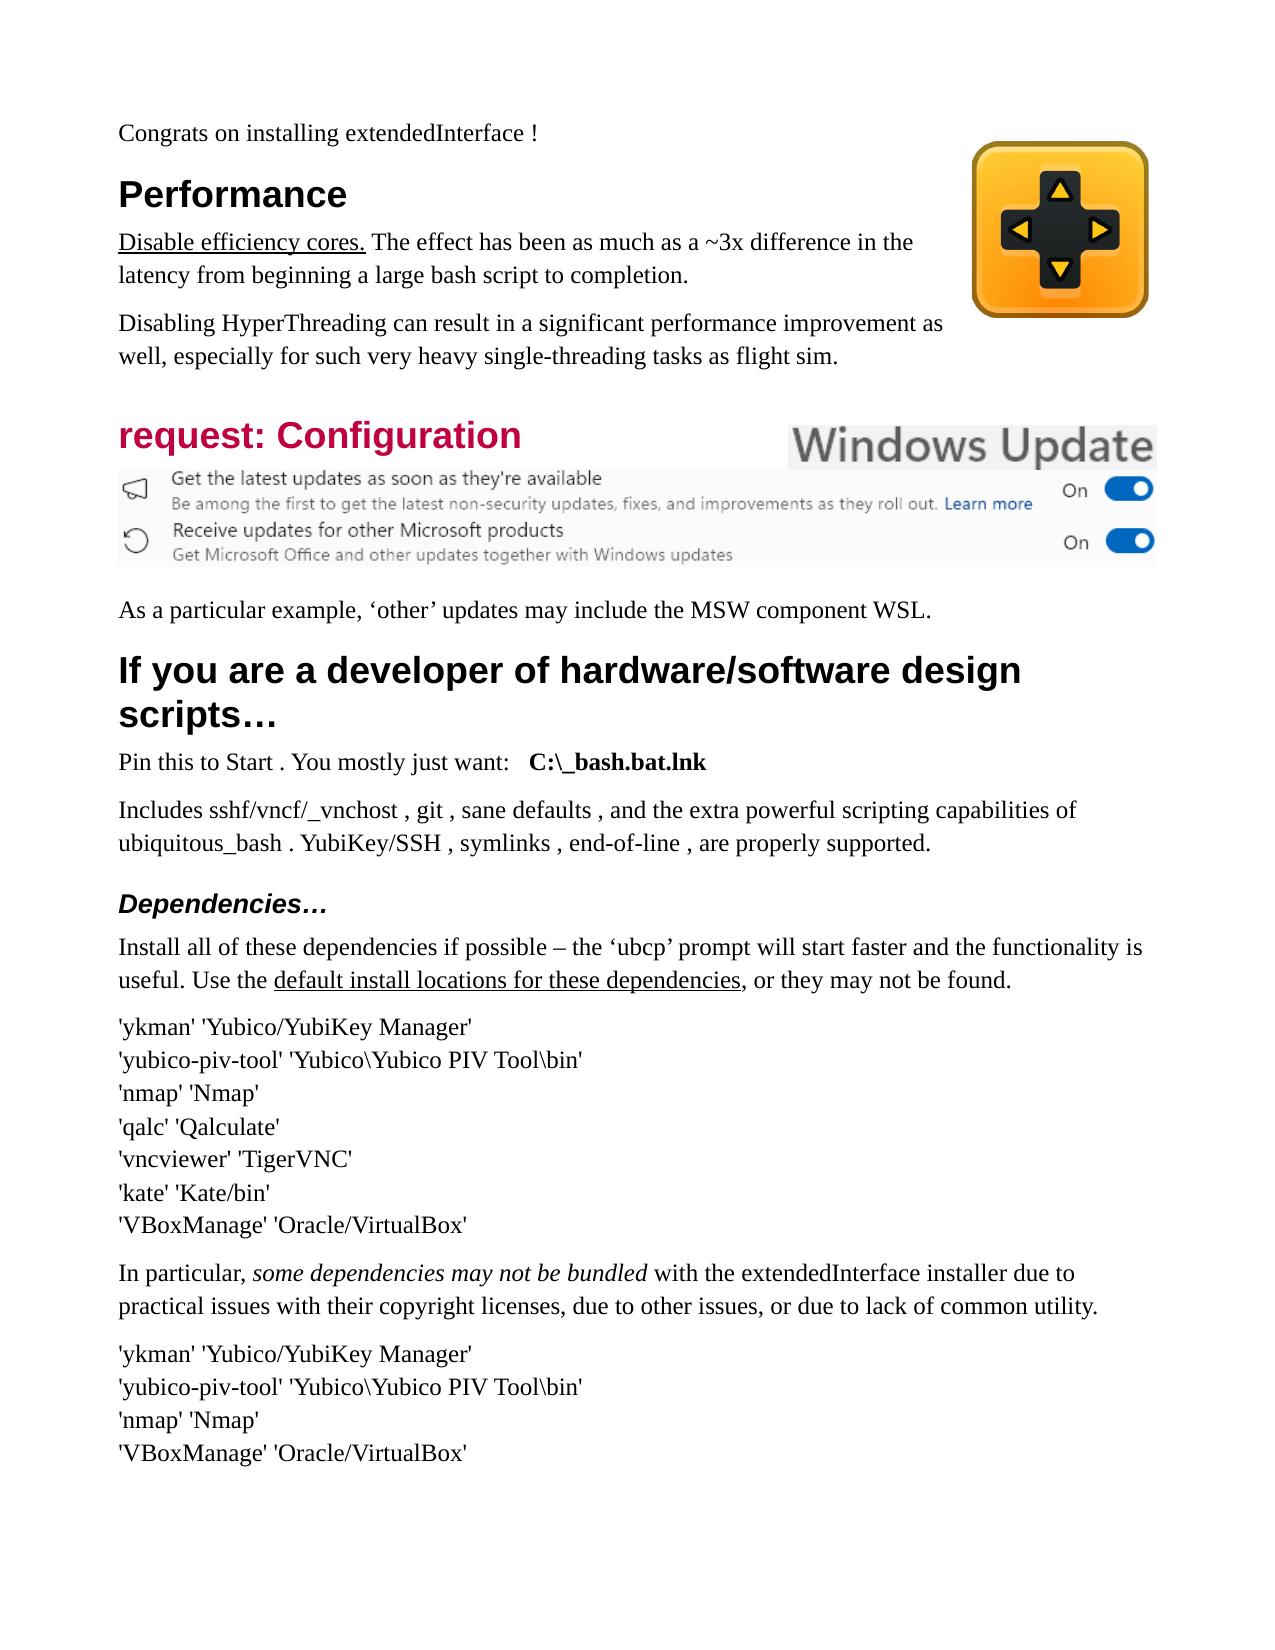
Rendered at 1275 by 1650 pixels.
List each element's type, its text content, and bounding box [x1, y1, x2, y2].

subtitle If you are a developer of hardware/software design scripts… [118, 649, 1157, 735]
text As a particular example, ‘other’ updates may include the MSW component WSL. [118, 567, 1157, 624]
text 'ykman' 'Yubico/YubiKey Manager' 'yubico-piv-tool' 'Yubico\Yubico PIV Tool\bin' 'nmap' 'Nmap' 'VBoxManage' 'Oracle/VirtualBox' [118, 1339, 1157, 1467]
subtitle Performance [118, 172, 971, 215]
picture [971, 141, 1149, 318]
text 'ykman' 'Yubico/YubiKey Manager' 'yubico-piv-tool' 'Yubico\Yubico PIV Tool\bin' 'nmap' 'Nmap' 'qalc' 'Qalculate' 'vncviewer' 'TigerVNC' 'kate' 'Kate/bin' 'VBoxManage' 'Oracle/VirtualBox' [118, 1012, 1157, 1239]
text In particular, some dependencies may not be bundled with the extendedInterface installer due to practical issues with their copyright licenses, due to other issues, or due to lack of common utility. [118, 1258, 1157, 1320]
text Install all of these dependencies if possible – the ‘ubcp’ prompt will start faster and the functionality is useful. Use the default install locations for these dependencies, or they may not be found. [118, 932, 1157, 994]
text Disabling HyperThreading can result in a significant performance improvement as well, especially for such very heavy single-threading tasks as flight sim. [118, 308, 1157, 370]
subtitle [1149, 172, 1157, 215]
text Disable efficiency cores. The effect has been as much as a ~3x difference in the latency from beginning a large bash script to completion. [118, 227, 971, 289]
text Pin this to Start . You mostly just want: C:\_bash.bat.lnk [118, 747, 1157, 776]
text Congrats on installing extendedInterface ! [118, 118, 1157, 147]
picture [118, 425, 1157, 567]
subtitle request: Configuration [118, 414, 1157, 457]
subtitle Dependencies… [118, 888, 1157, 919]
text Includes sshf/vncf/_vnchost , git , sane defaults , and the extra powerful scripting capabilities of ubiquitous_bash . YubiKey/SSH , symlinks , end-of-line , are properly supported. [118, 795, 1157, 857]
